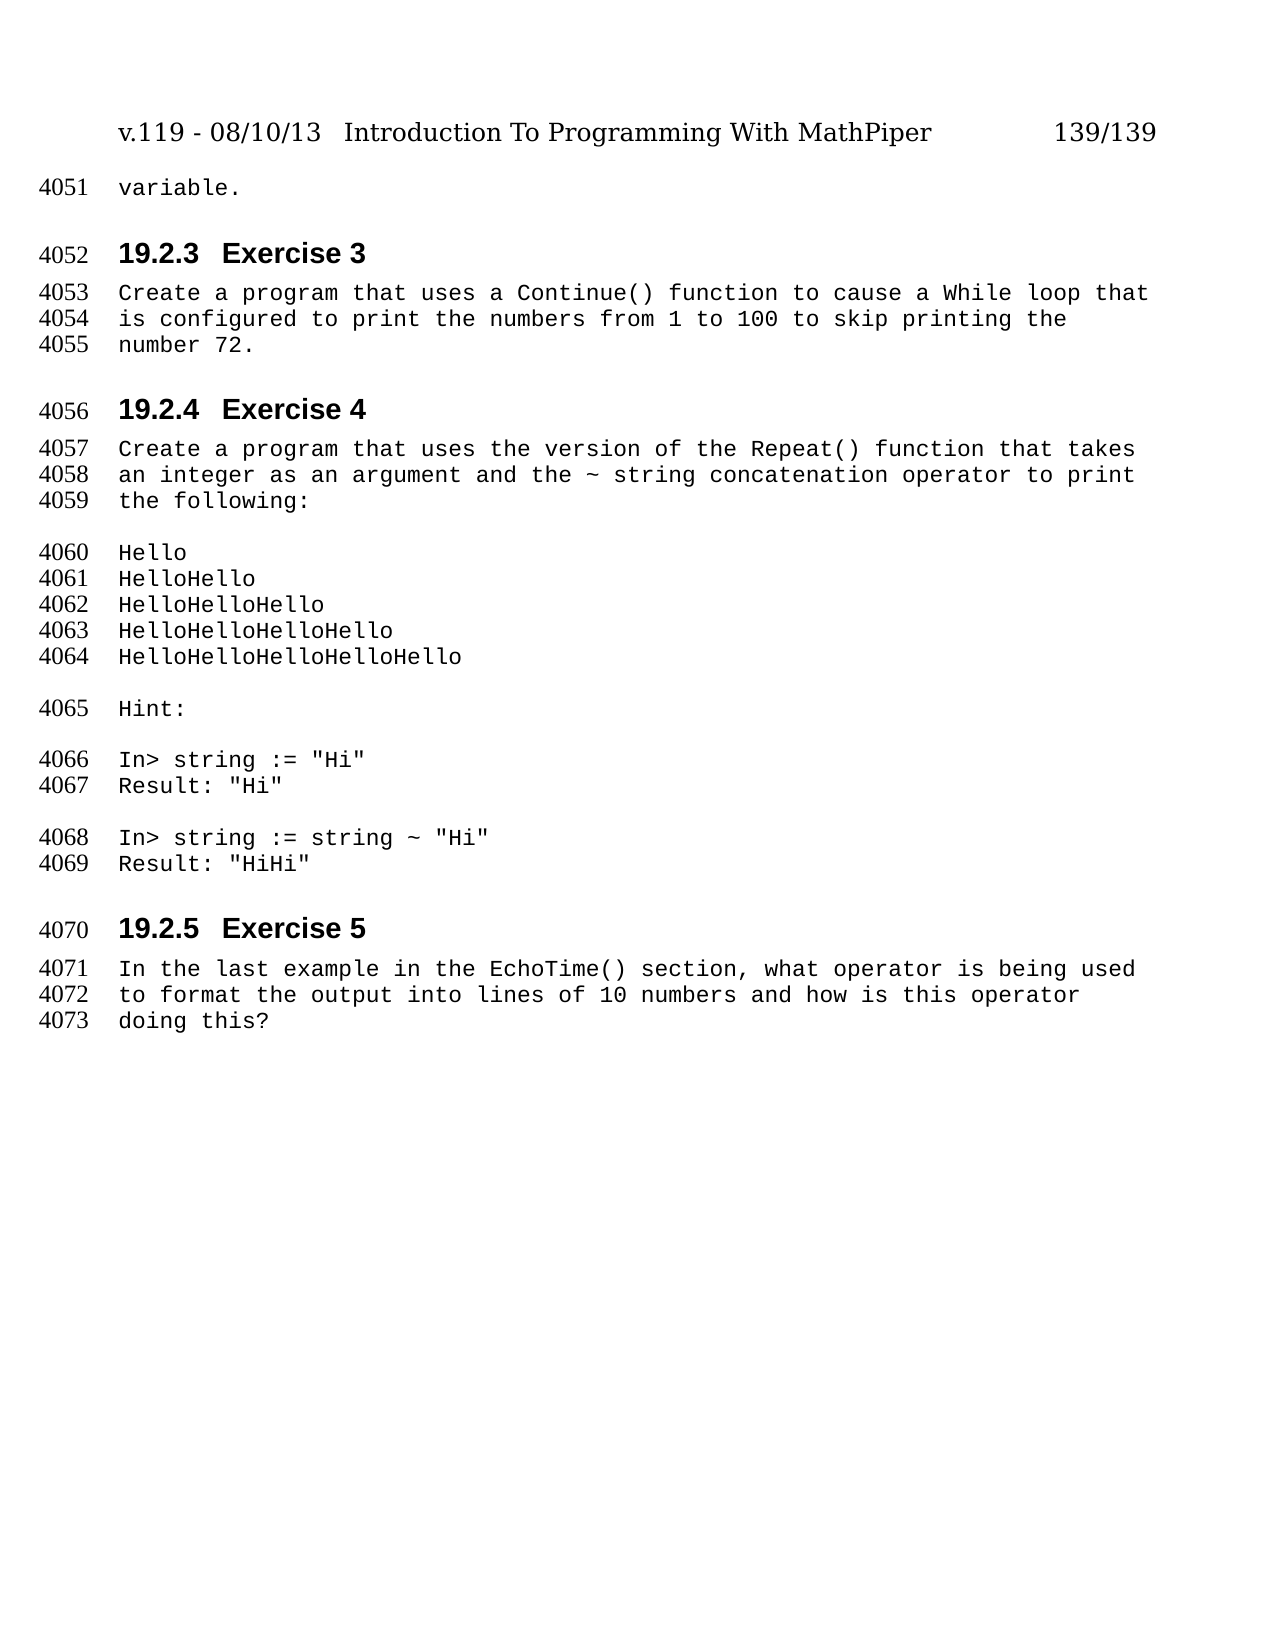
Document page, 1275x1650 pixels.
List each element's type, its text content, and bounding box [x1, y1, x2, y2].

text HelloHelloHello [118, 593, 1157, 619]
text HelloHelloHelloHello [118, 619, 1157, 645]
text Create a program that uses the version of the Repeat() function that takes an integer as an argument and the ~ string concatenation operator to print the following: [118, 438, 1157, 515]
text Result: "HiHi" [118, 853, 1157, 878]
text variable. [118, 177, 1157, 203]
text Result: "Hi" [118, 775, 1157, 801]
text In> string := "Hi" [118, 749, 1157, 775]
text Hint: [118, 697, 1157, 723]
text Hello [118, 541, 1157, 567]
subtitle Exercise 4 [118, 392, 1157, 426]
text In the last example in the EchoTime() section, what operator is being used to format the output into lines of 10 numbers and how is this operator doing this? [118, 957, 1157, 1035]
subtitle Exercise 5 [118, 912, 1157, 945]
text Create a program that uses a Continue() function to cause a While loop that is configured to print the numbers from 1 to 100 to skip printing the number 72. [118, 281, 1157, 359]
subtitle Exercise 3 [118, 236, 1157, 269]
text In> string := string ~ "Hi" [118, 827, 1157, 853]
text HelloHelloHelloHelloHello [118, 645, 1157, 671]
text HelloHello [118, 567, 1157, 593]
